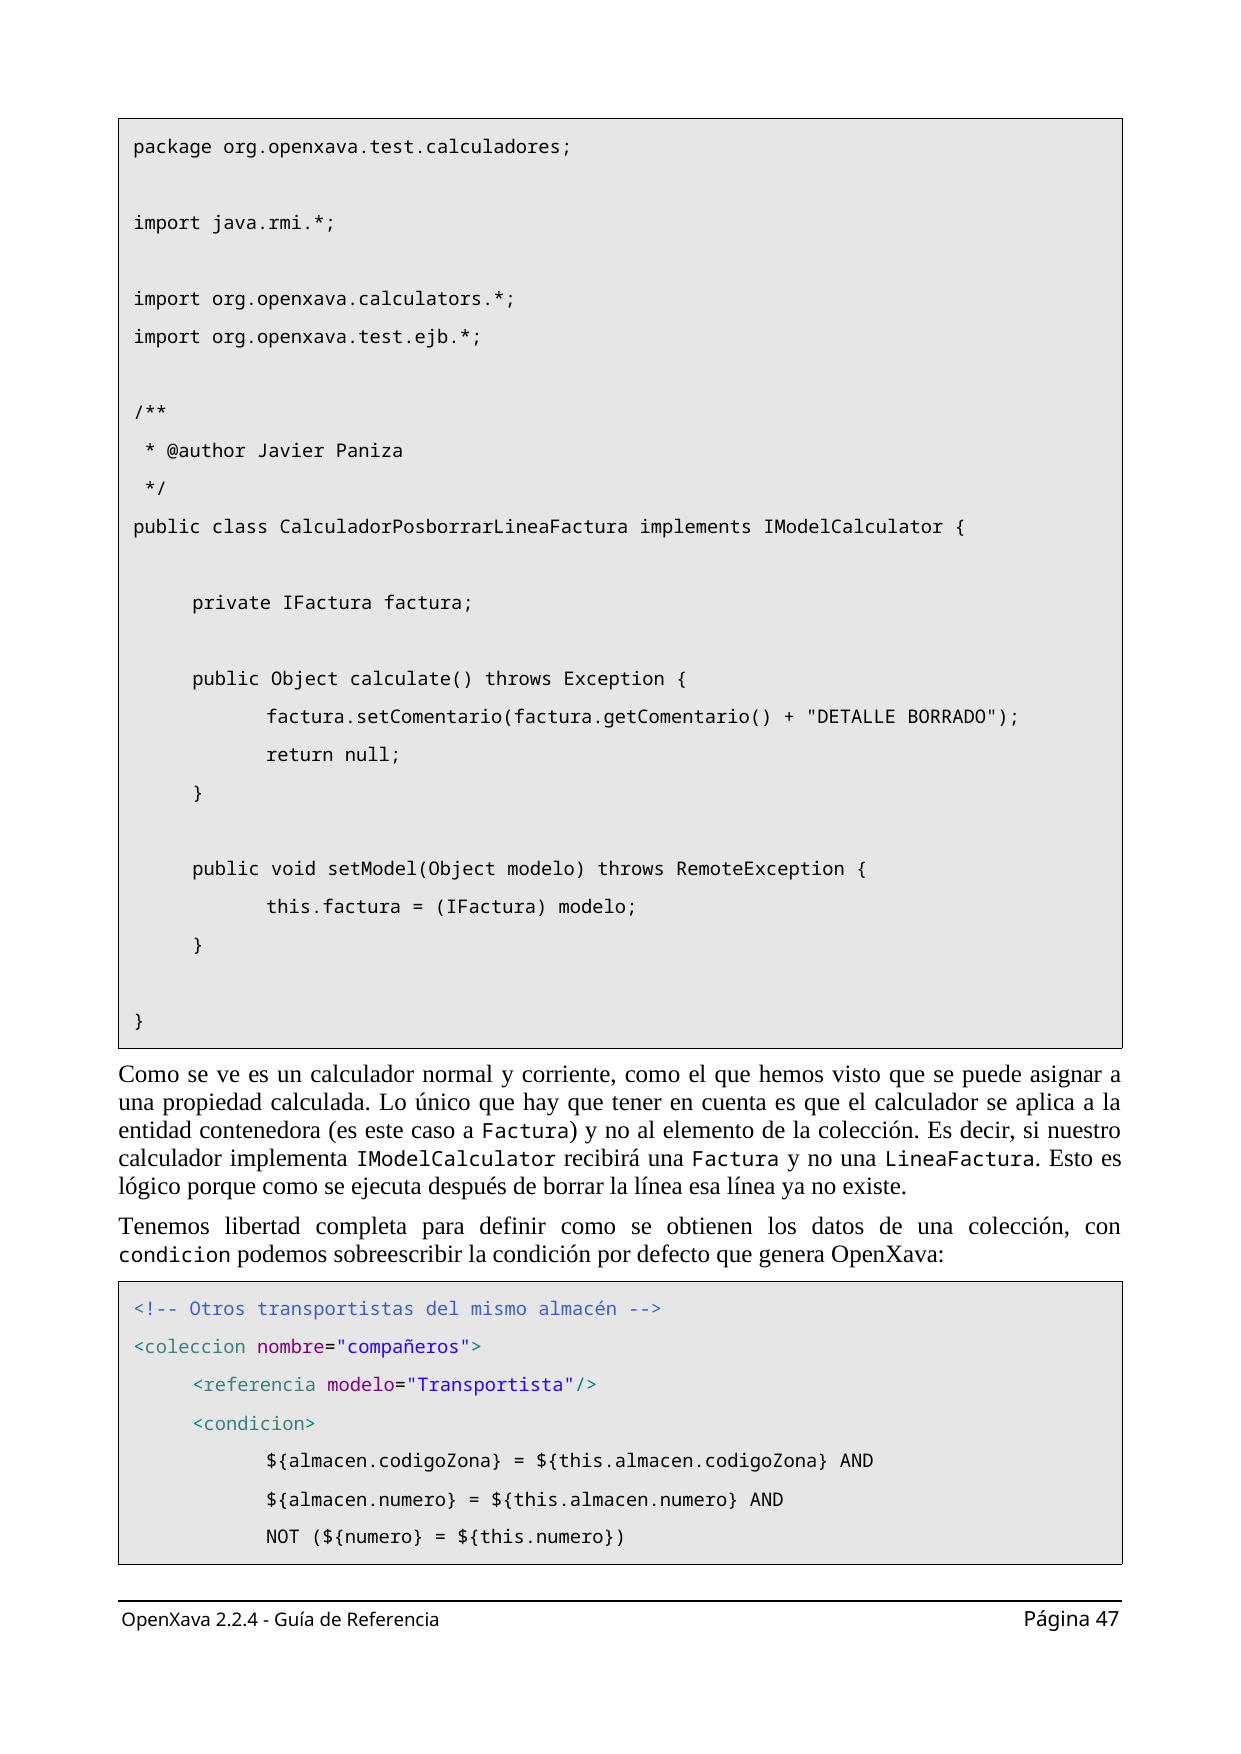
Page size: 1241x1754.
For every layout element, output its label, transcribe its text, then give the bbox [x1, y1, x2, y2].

text Como se ve es un calculador normal y corriente, como el que hemos visto que se puede asignar a una propiedad calculada. Lo único que hay que tener en cuenta es que el calculador se aplica a la entidad contenedora (es este caso a Factura) y no al elemento de la colección. Es decir, si nuestro calculador implementa IModelCalculator recibirá una Factura y no una LineaFactura. Esto es lógico porque como se ejecuta después de borrar la línea esa línea ya no existe. [118, 1060, 1122, 1200]
text public class CalculadorPosborrarLineaFactura implements IModelCalculator { [119, 498, 1122, 536]
text <referencia modelo="Transportista"/> [119, 1357, 1122, 1395]
text ${almacen.numero} = ${this.almacen.numero} AND [119, 1471, 1122, 1509]
text * @author Javier Paniza [119, 422, 1122, 460]
text } [119, 917, 1122, 954]
text factura.setComentario(factura.getComentario() + "DETALLE BORRADO"); [119, 688, 1122, 726]
text ${almacen.codigoZona} = ${this.almacen.codigoZona} AND [119, 1433, 1122, 1471]
text <coleccion nombre="compañeros"> [119, 1319, 1122, 1357]
text import org.openxava.test.ejb.*; [119, 308, 1122, 346]
text import java.rmi.*; [119, 194, 1122, 232]
text } [119, 993, 1122, 1048]
text public Object calculate() throws Exception { [119, 650, 1122, 688]
text } [119, 764, 1122, 802]
text <condicion> [119, 1395, 1122, 1433]
text this.factura = (IFactura) modelo; [119, 878, 1122, 917]
text /** [119, 384, 1122, 422]
text private IFactura factura; [119, 574, 1122, 612]
text Tenemos libertad completa para definir como se obtienen los datos de una colección, con condicion podemos sobreescribir la condición por defecto que genera OpenXava: [118, 1212, 1122, 1268]
text package org.openxava.test.calculadores; [119, 119, 1122, 156]
text NOT (${numero} = ${this.numero}) [119, 1509, 1122, 1564]
text import org.openxava.calculators.*; [119, 270, 1122, 308]
text <!-- Otros transportistas del mismo almacén --> [119, 1282, 1122, 1319]
text return null; [119, 726, 1122, 764]
text public void setModel(Object modelo) throws RemoteException { [119, 841, 1122, 878]
text */ [119, 460, 1122, 498]
